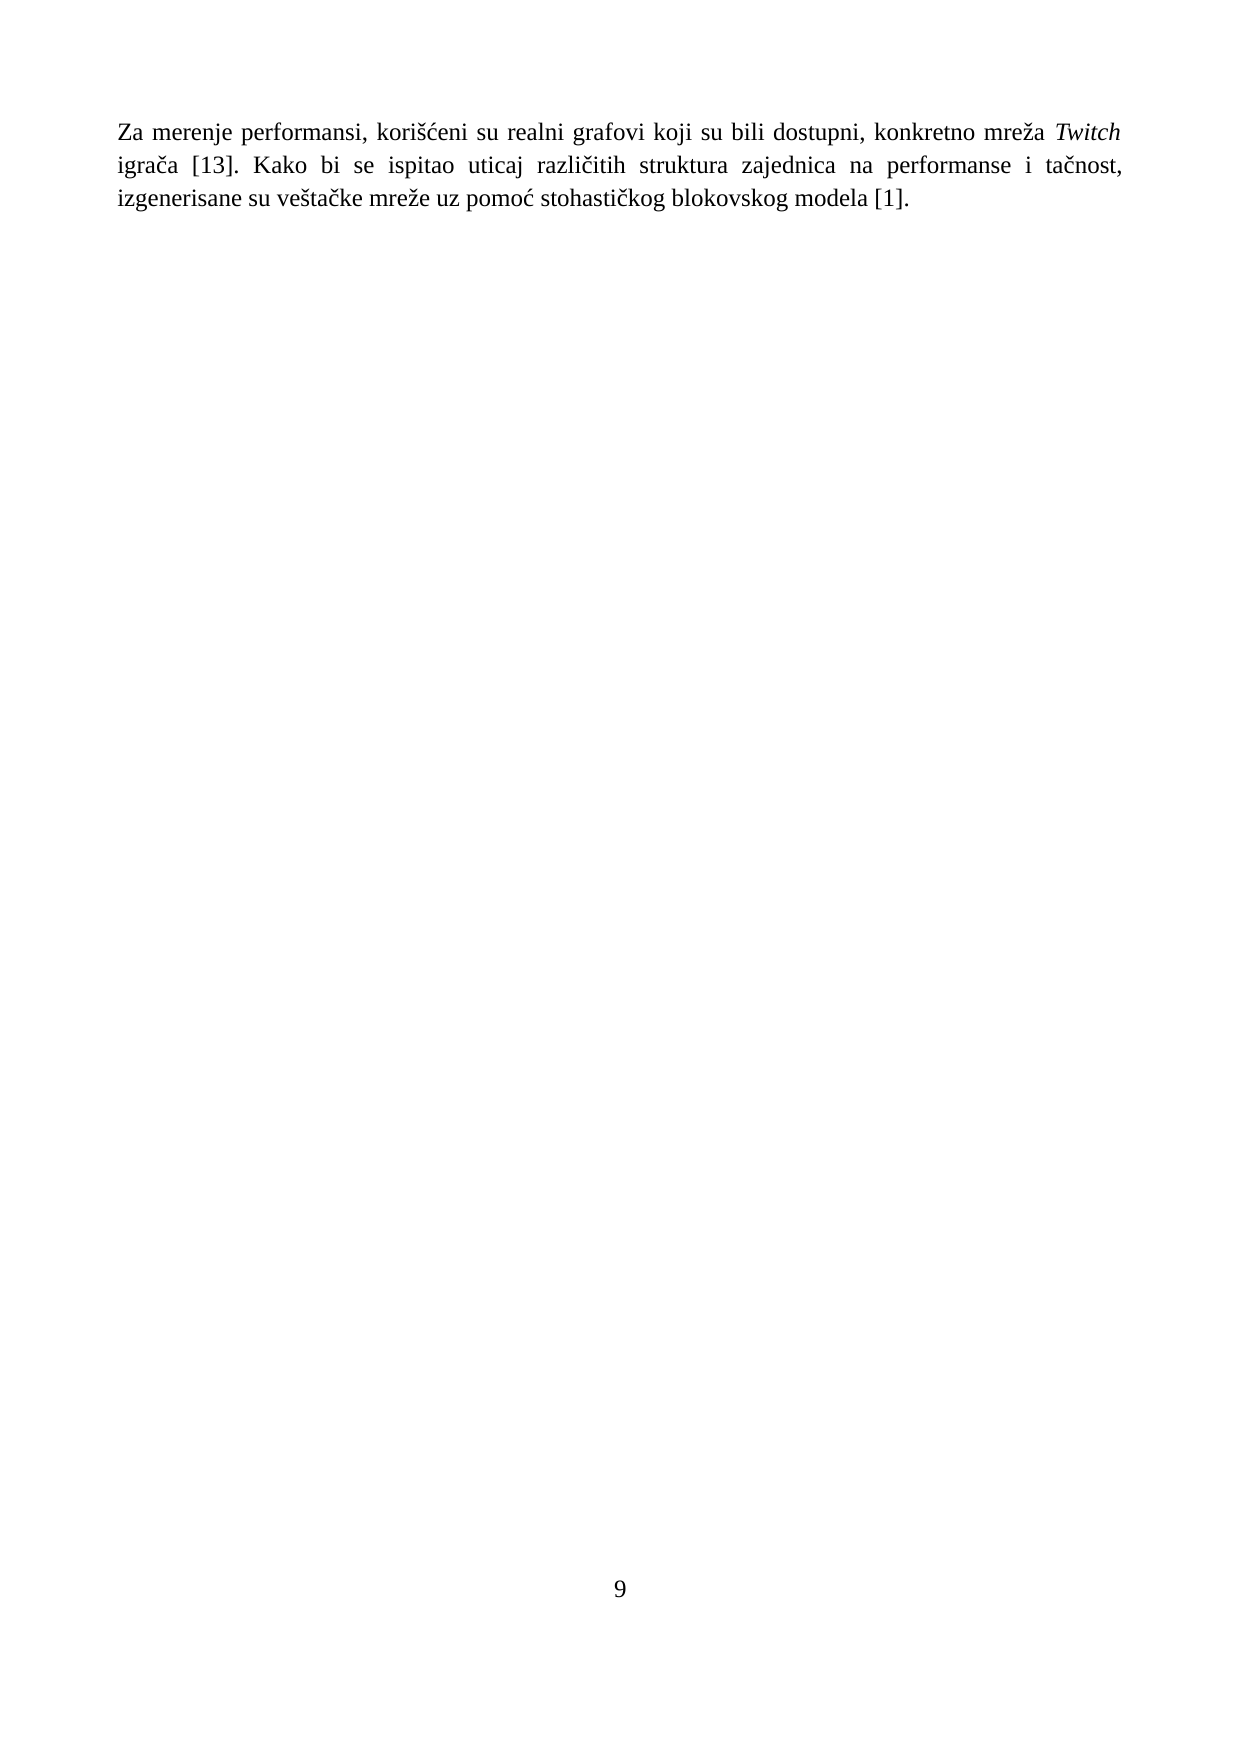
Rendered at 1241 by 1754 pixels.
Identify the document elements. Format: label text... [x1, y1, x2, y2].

text Za merenje performansi, korišćeni su realni grafovi koji su bili dostupni, konkretno mreža Twitch igrača [13]. Kako bi se ispitao uticaj različitih struktura zajednica na performanse i tačnost, izgenerisane su veštačke mreže uz pomoć stohastičkog blokovskog modela [1]. [117, 117, 1123, 212]
